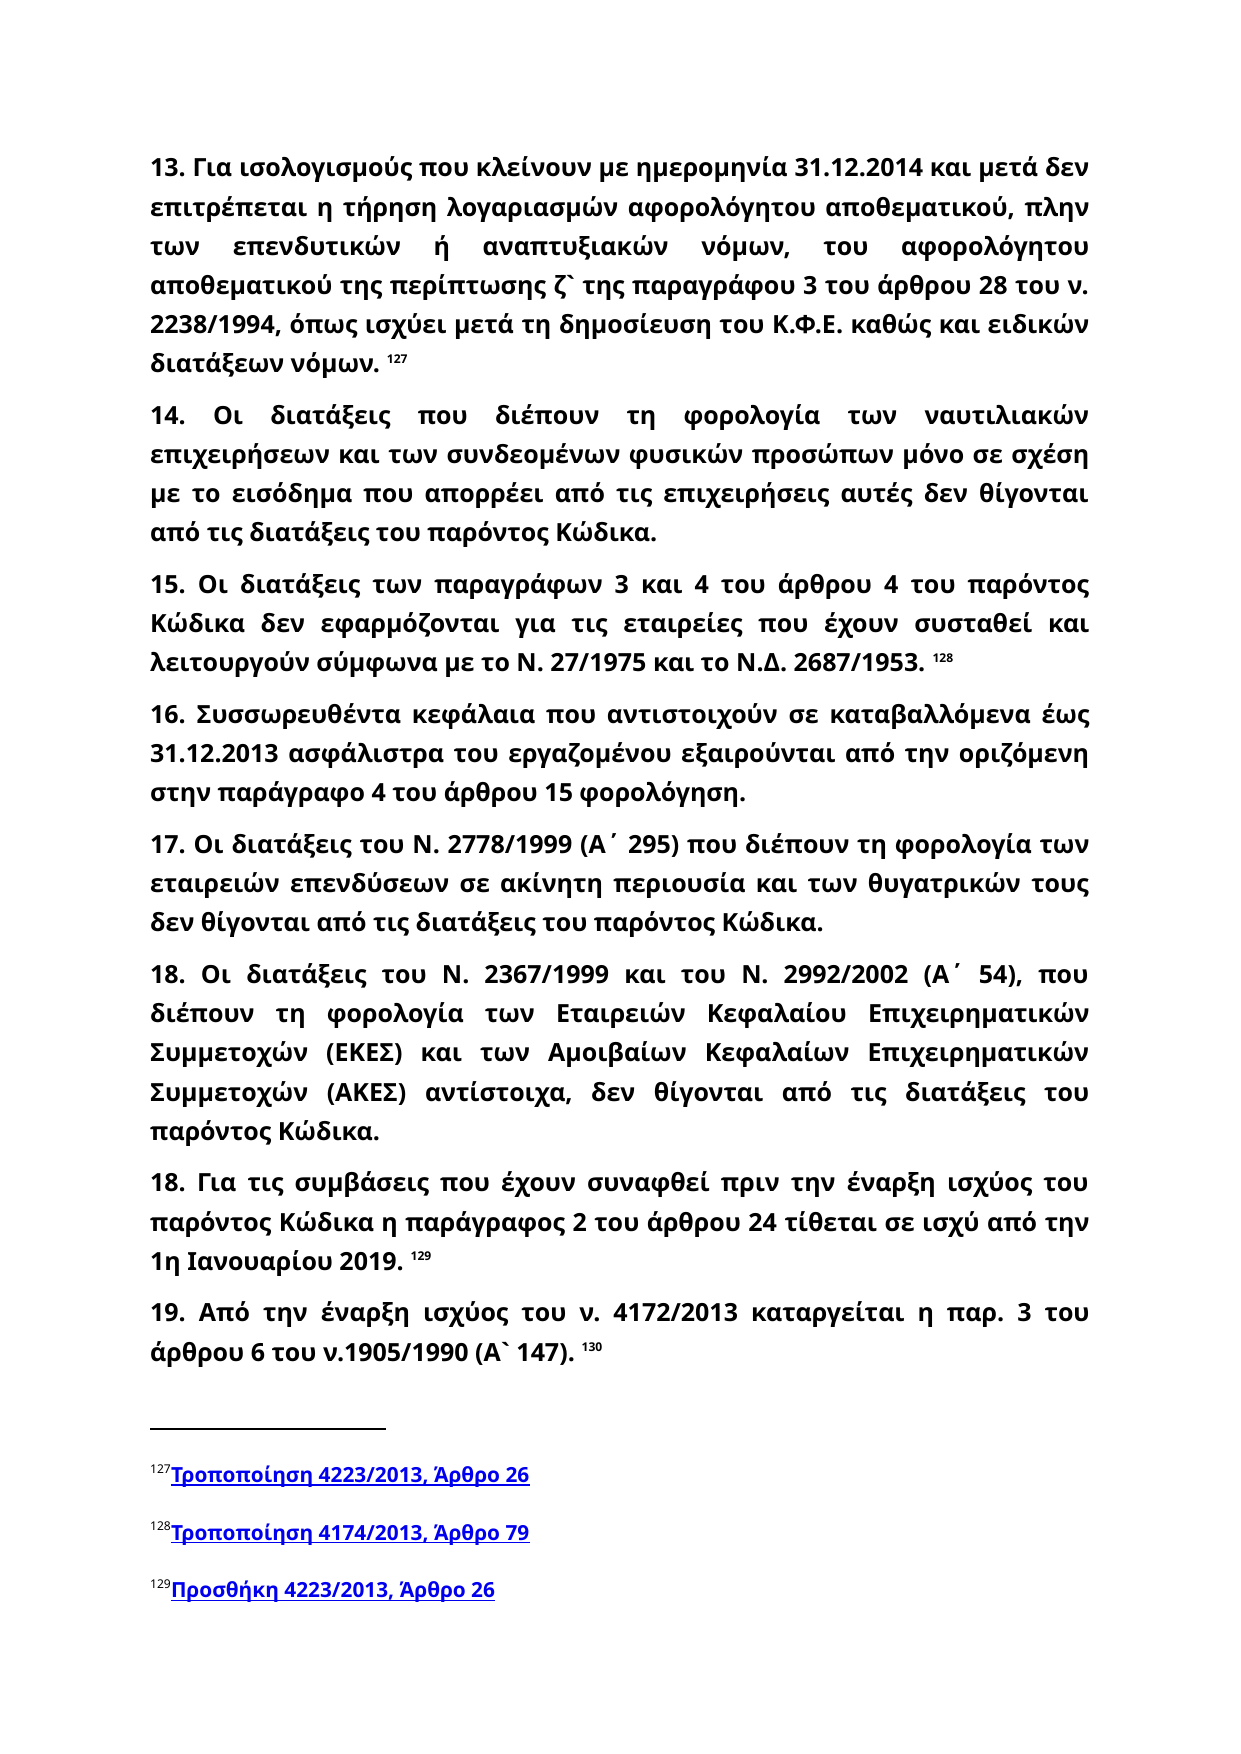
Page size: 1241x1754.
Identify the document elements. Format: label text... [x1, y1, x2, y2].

text Τροποποίηση 4174/2013, Άρθρο 79 [150, 1518, 1090, 1546]
text 16. Συσσωρευθέντα κεφάλαια που αντιστοιχούν σε καταβαλλόμενα έως 31.12.2013 ασφάλιστρα του εργαζομένου εξαιρούνται από την οριζόμενη στην παράγραφο 4 του άρθρου 15 φορολόγηση. [150, 697, 1090, 809]
text Προσθήκη 4223/2013, Άρθρο 26 [150, 1576, 1090, 1604]
text Τροποποίηση 4223/2013, Άρθρο 26 [150, 1460, 1090, 1489]
text 18. Για τις συμβάσεις που έχουν συναφθεί πριν την έναρξη ισχύος του παρόντος Κώδικα η παράγραφος 2 του άρθρου 24 τίθεται σε ισχύ από την 1η Ιανουαρίου 2019. [150, 1165, 1090, 1277]
text 18. Οι διατάξεις του Ν. 2367/1999 και του Ν. 2992/2002 (Α΄ 54), που διέπουν τη φορολογία των Εταιρειών Κεφαλαίου Επιχειρηματικών Συμμετοχών (ΕΚΕΣ) και των Αμοιβαίων Κεφαλαίων Επιχειρηματικών Συμμετοχών (ΑΚΕΣ) αντίστοιχα, δεν θίγονται από τις διατάξεις του παρόντος Κώδικα. [150, 957, 1090, 1147]
text 13. Για ισολογισμούς που κλείνουν με ημερομηνία 31.12.2014 και μετά δεν επιτρέπεται η τήρηση λογαριασμών αφορολόγητου αποθεματικού, πλην των επενδυτικών ή αναπτυξιακών νόμων, του αφορολόγητου αποθεματικού της περίπτωσης ζ` της παραγράφου 3 του άρθρου 28 του ν. 2238/1994, όπως ισχύει μετά τη δημοσίευση του Κ.Φ.Ε. καθώς και ειδικών διατάξεων νόμων. [150, 150, 1090, 380]
text 14. Οι διατάξεις που διέπουν τη φορολογία των ναυτιλιακών επιχειρήσεων και των συνδεομένων φυσικών προσώπων μόνο σε σχέση με το εισόδημα που απορρέει από τις επιχειρήσεις αυτές δεν θίγονται από τις διατάξεις του παρόντος Κώδικα. [150, 397, 1090, 549]
text 15. Οι διατάξεις των παραγράφων 3 και 4 του άρθρου 4 του παρόντος Κώδικα δεν εφαρμόζονται για τις εταιρείες που έχουν συσταθεί και λειτουργούν σύμφωνα με το Ν. 27/1975 και το Ν.Δ. 2687/1953. [150, 567, 1090, 679]
text 19. Από την έναρξη ισχύος του ν. 4172/2013 καταργείται η παρ. 3 του άρθρου 6 του ν.1905/1990 (Α` 147). [150, 1295, 1090, 1368]
text 17. Οι διατάξεις του Ν. 2778/1999 (Α΄ 295) που διέπουν τη φορολογία των εταιρειών επενδύσεων σε ακίνητη περιουσία και των θυγατρικών τους δεν θίγονται από τις διατάξεις του παρόντος Κώδικα. [150, 827, 1090, 939]
